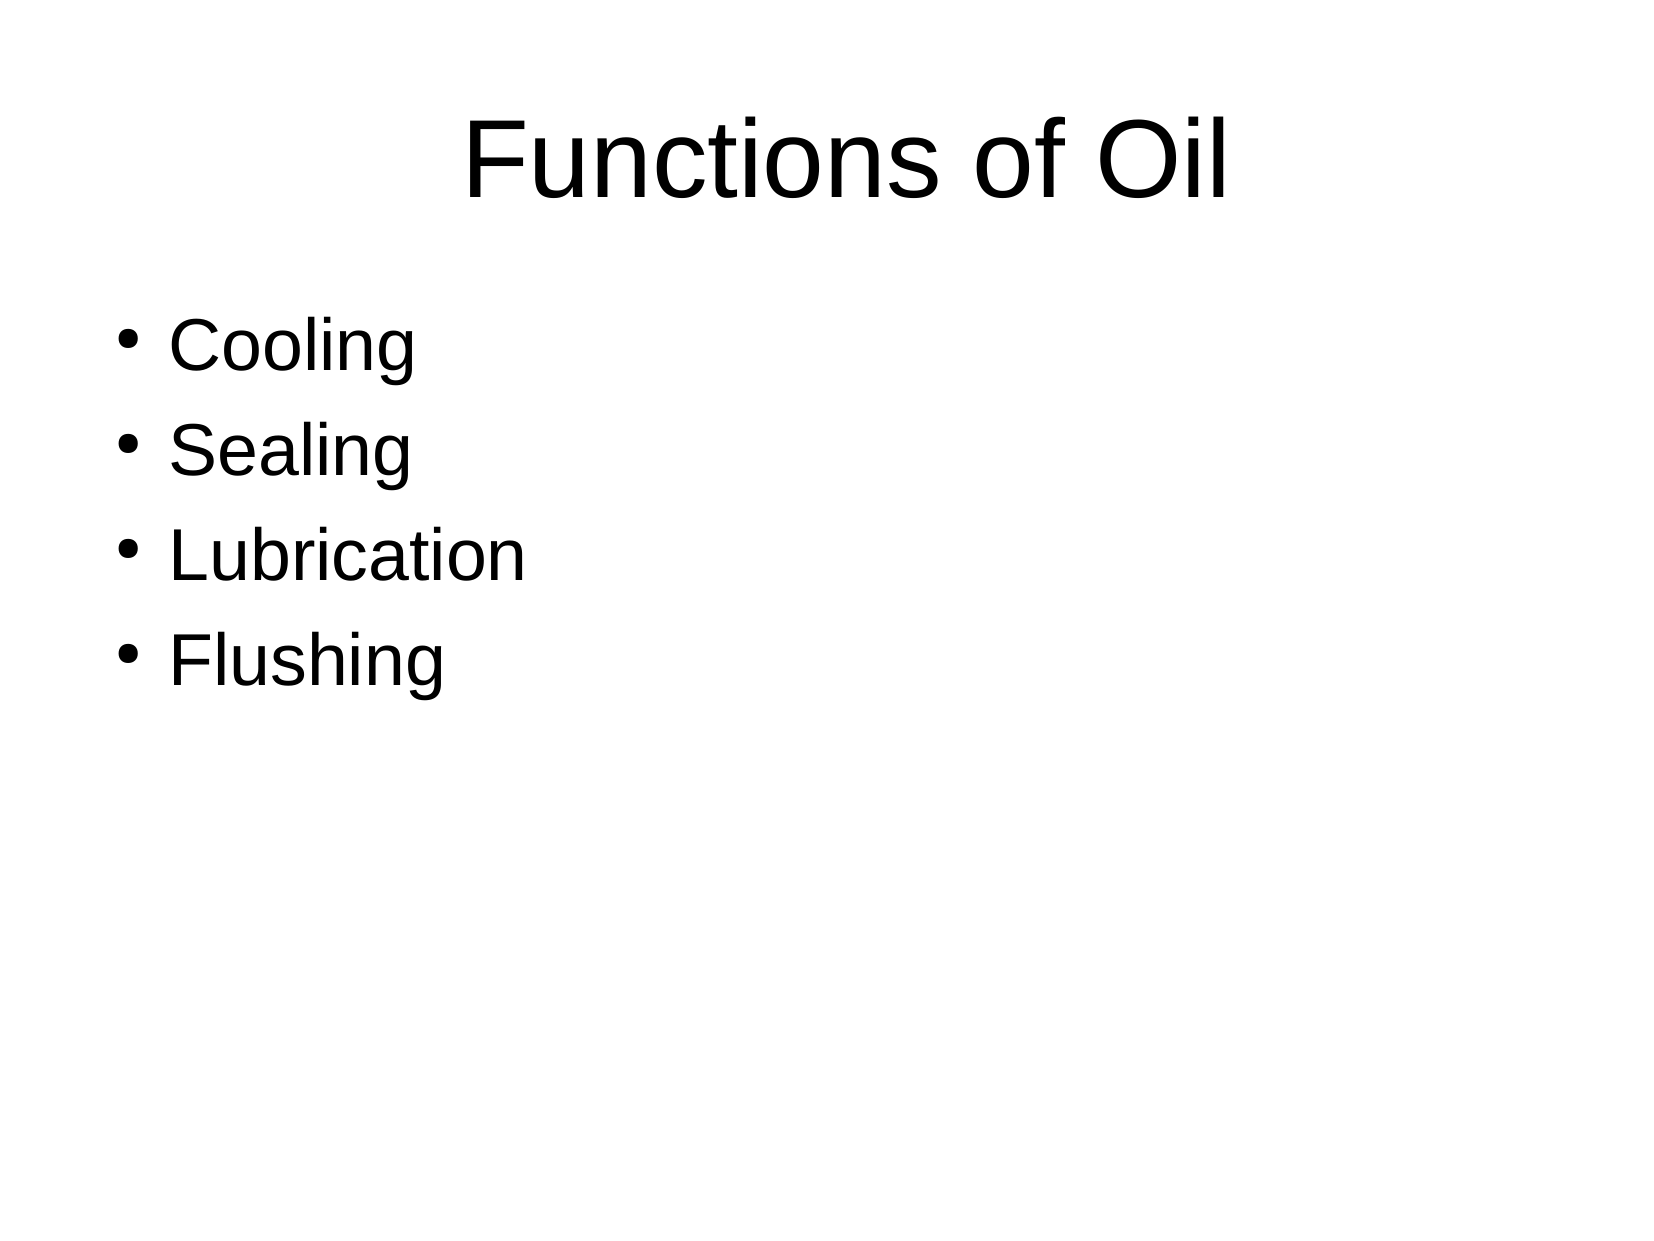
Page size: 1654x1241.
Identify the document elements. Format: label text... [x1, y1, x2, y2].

list Cooling Sealing Lubrication Flushing [82, 289, 1571, 1108]
title Functions of Oil [82, 49, 1571, 257]
